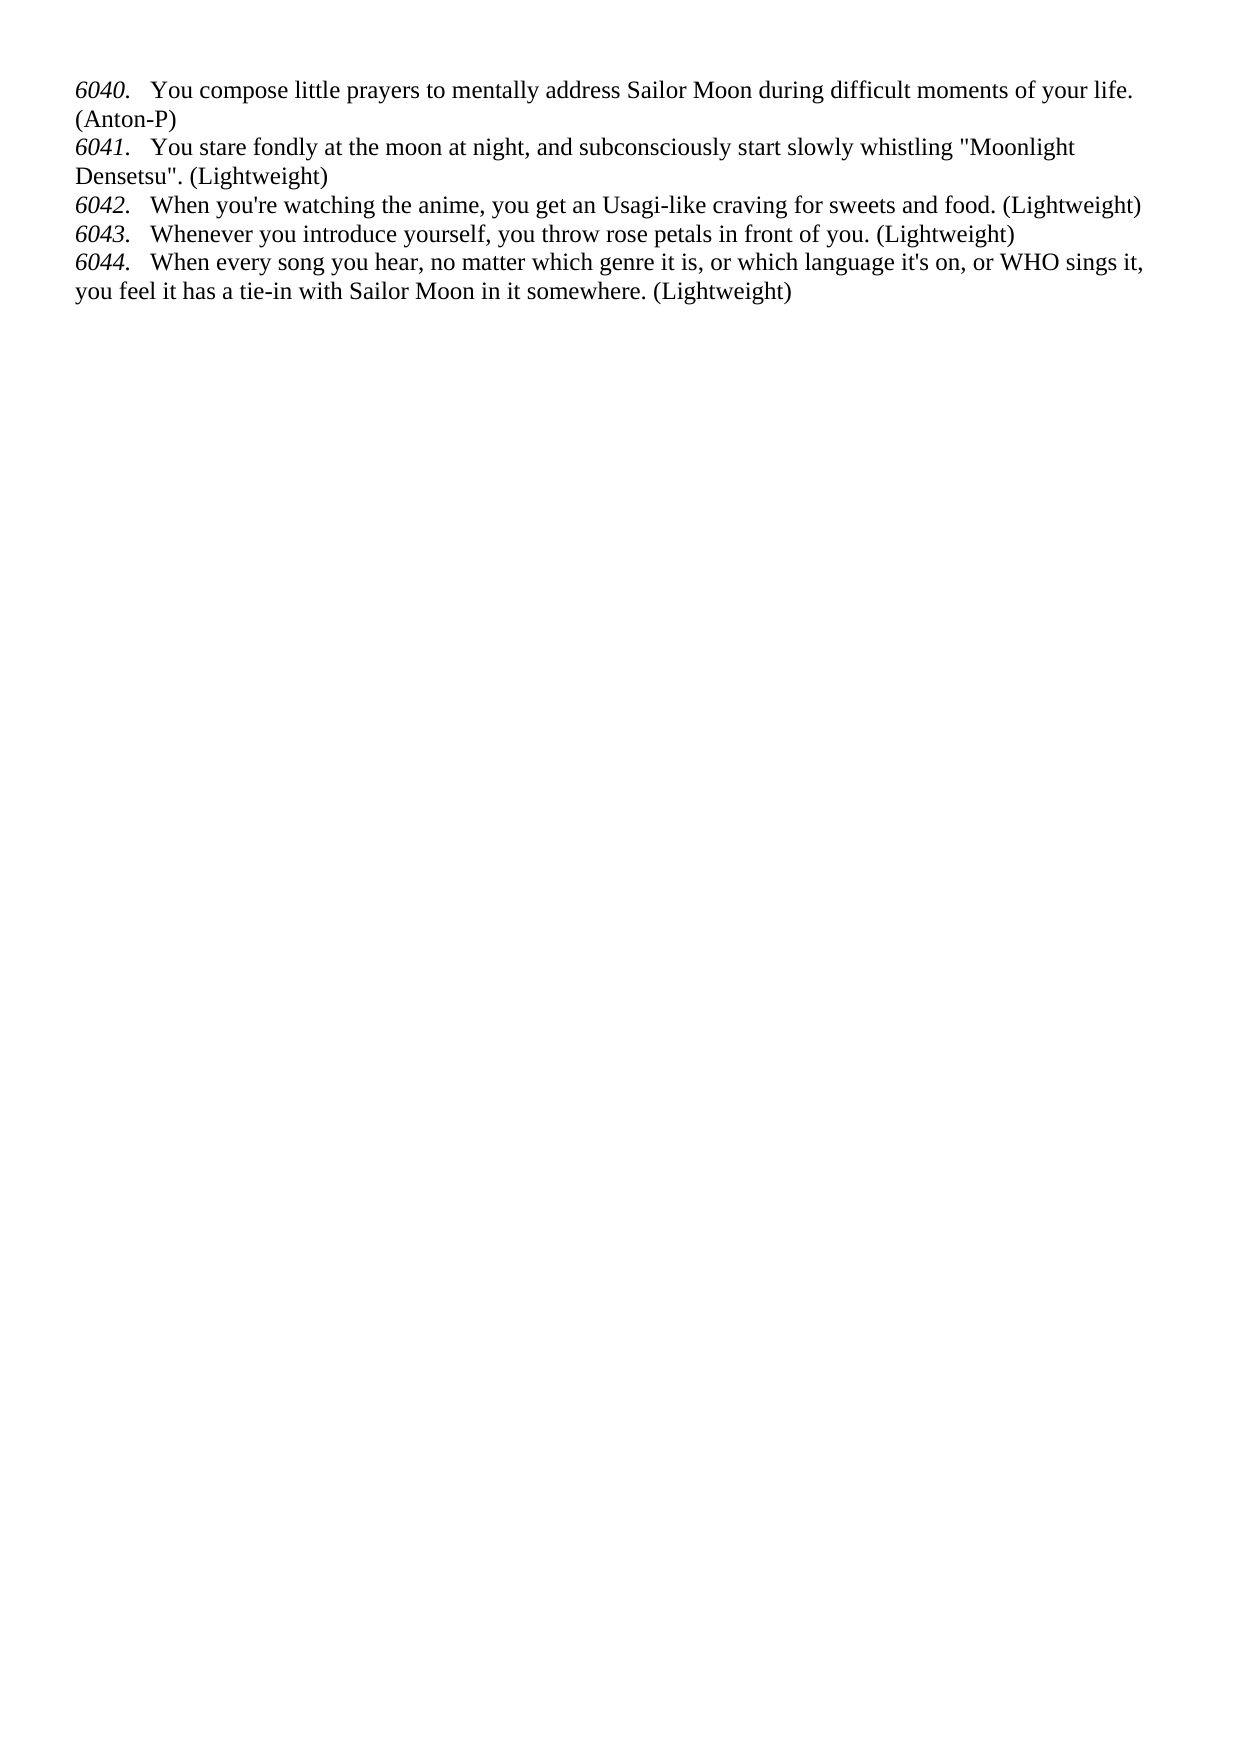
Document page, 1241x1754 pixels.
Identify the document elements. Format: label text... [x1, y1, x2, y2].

list You compose little prayers to mentally address Sailor Moon during difficult moments of your life. (Anton-P) [75, 75, 1165, 132]
list When every song you hear, no matter which genre it is, or which language it's on, or WHO sings it, you feel it has a tie-in with Sailor Moon in it somewhere. (Lightweight) [75, 247, 1165, 305]
list When you're watching the anime, you get an Usagi-like craving for sweets and food. (Lightweight) [75, 190, 1165, 219]
list Whenever you introduce yourself, you throw rose petals in front of you. (Lightweight) [75, 219, 1165, 247]
list You stare fondly at the moon at night, and subconsciously start slowly whistling "Moonlight Densetsu". (Lightweight) [75, 132, 1165, 190]
